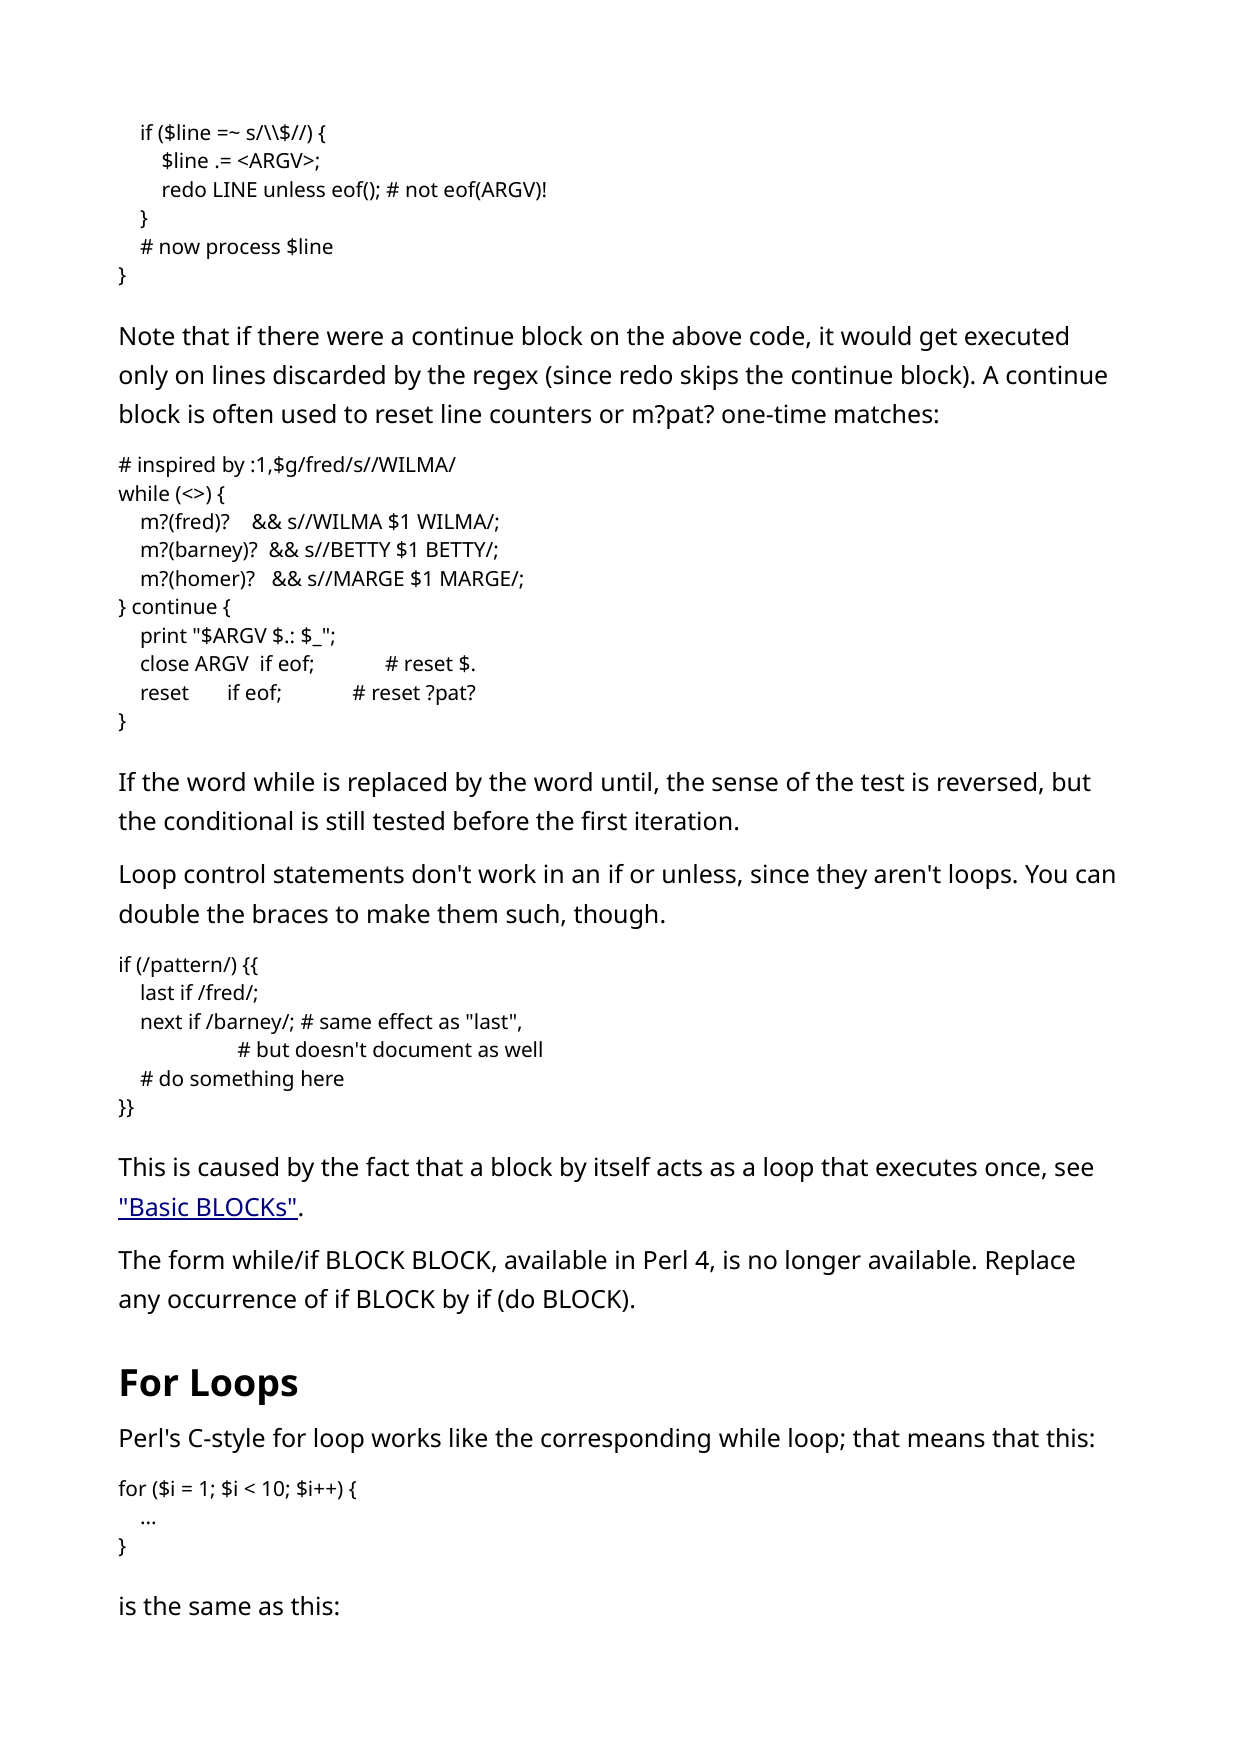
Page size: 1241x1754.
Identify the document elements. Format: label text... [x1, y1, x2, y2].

text m?(homer)? && s//MARGE $1 MARGE/; [118, 564, 1122, 592]
text # do something here [118, 1064, 1122, 1092]
text If the word while is replaced by the word until, the sense of the test is reversed, but the conditional is still tested before the first iteration. [118, 764, 1122, 837]
text m?(fred)? && s//WILMA $1 WILMA/; [118, 507, 1122, 536]
text } [118, 260, 1122, 289]
text Note that if there were a continue block on the above code, it would get executed only on lines discarded by the regex (since redo skips the continue block). A continue block is often used to reset line counters or m?pat? one-time matches: [118, 318, 1122, 431]
text if (/pattern/) {{ [118, 950, 1122, 978]
text # inspired by :1,$g/fred/s//WILMA/ [118, 450, 1122, 479]
text reset if eof; # reset ?pat? [118, 678, 1122, 706]
text } [118, 706, 1122, 735]
text next if /barney/; # same effect as "last", [118, 1007, 1122, 1035]
text $line .= <ARGV>; [118, 147, 1122, 175]
text # now process $line [118, 232, 1122, 260]
text ... [118, 1502, 1122, 1531]
text Loop control statements don't work in an if or unless, since they aren't loops. You can double the braces to make them such, though. [118, 857, 1122, 930]
text This is caused by the fact that a block by itself acts as a loop that executes once, see "Basic BLOCKs". [118, 1150, 1122, 1223]
text close ARGV if eof; # reset $. [118, 649, 1122, 678]
text The form while/if BLOCK BLOCK, available in Perl 4, is no longer available. Replace any occurrence of if BLOCK by if (do BLOCK). [118, 1243, 1122, 1316]
text m?(barney)? && s//BETTY $1 BETTY/; [118, 536, 1122, 564]
text is the same as this: [118, 1589, 1122, 1623]
text redo LINE unless eof(); # not eof(ARGV)! [118, 175, 1122, 203]
text } [118, 1531, 1122, 1559]
text if ($line =~ s/\\$//) { [118, 118, 1122, 147]
text }} [118, 1092, 1122, 1121]
text } continue { [118, 592, 1122, 621]
text last if /fred/; [118, 978, 1122, 1007]
text # but doesn't document as well [118, 1035, 1122, 1064]
subtitle For Loops [118, 1357, 1122, 1408]
text Perl's C-style for loop works like the corresponding while loop; that means that this: [118, 1420, 1122, 1454]
text while (<>) { [118, 479, 1122, 507]
text } [118, 203, 1122, 232]
text print "$ARGV $.: $_"; [118, 621, 1122, 649]
text for ($i = 1; $i < 10; $i++) { [118, 1474, 1122, 1502]
